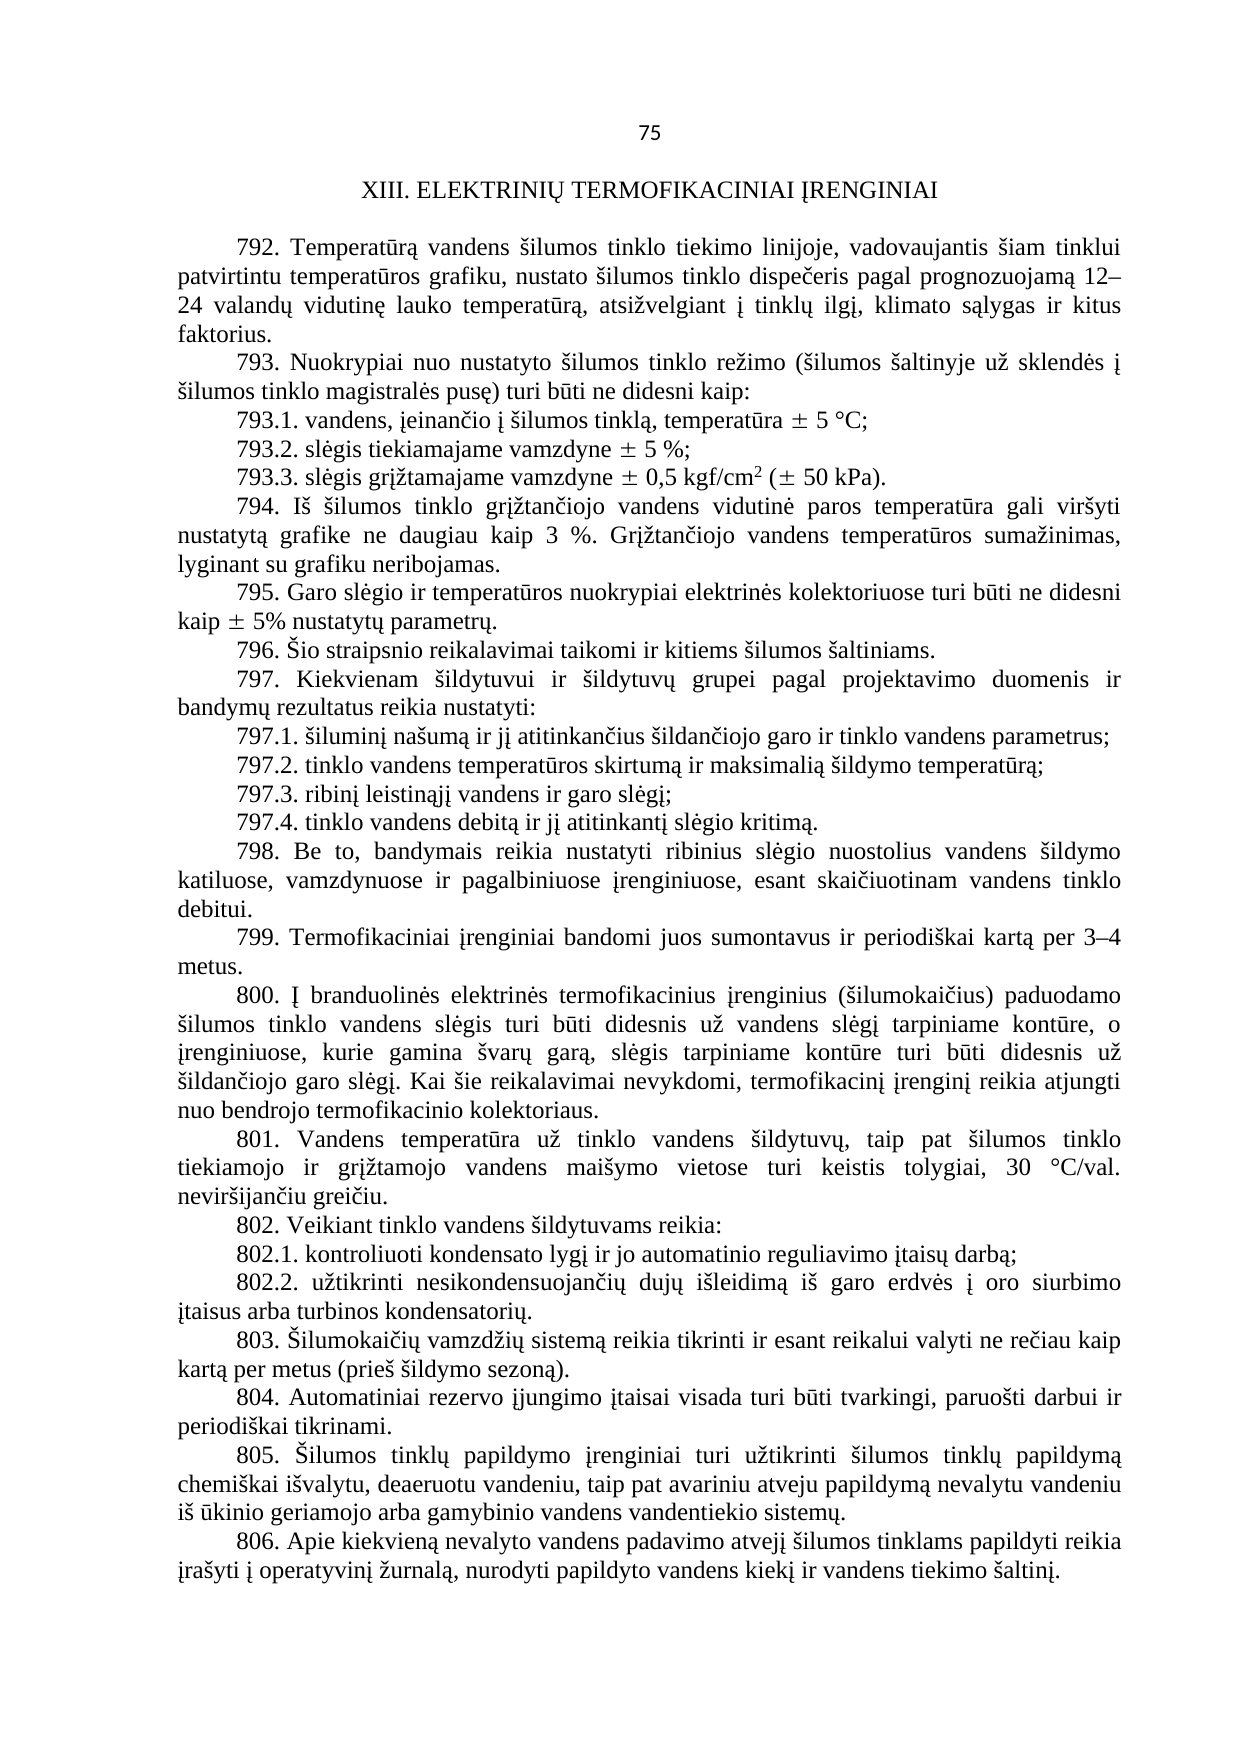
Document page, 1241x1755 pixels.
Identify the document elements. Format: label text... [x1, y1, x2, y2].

text 806. Apie kiekvieną nevalyto vandens padavimo atvejį šilumos tinklams papildyti reikia įrašyti į operatyvinį žurnalą, nurodyti papildyto vandens kiekį ir vandens tiekimo šaltinį. [177, 1526, 1122, 1584]
text 799. Termofikaciniai įrenginiai bandomi juos sumontavus ir periodiškai kartą per 3–4 metus. [177, 922, 1122, 980]
text 793.3. slėgis grįžtamajame vamzdyne  0,5 kgf/cm2 ( 50 kPa). [177, 462, 1122, 491]
subtitle XIII. ELEKTRINIŲ TERMOFIKACINIAI ĮRENGINIAI [177, 175, 1122, 204]
text 802. Veikiant tinklo vandens šildytuvams reikia: [177, 1210, 1122, 1239]
text 802.1. kontroliuoti kondensato lygį ir jo automatinio reguliavimo įtaisų darbą; [177, 1239, 1122, 1267]
text 801. Vandens temperatūra už tinklo vandens šildytuvų, taip pat šilumos tinklo tiekiamojo ir grįžtamojo vandens maišymo vietose turi keistis tolygiai, 30 °C/val. neviršijančiu greičiu. [177, 1124, 1122, 1210]
text 802.2. užtikrinti nesikondensuojančių dujų išleidimą iš garo erdvės į oro siurbimo įtaisus arba turbinos kondensatorių. [177, 1267, 1122, 1325]
text 793.2. slėgis tiekiamajame vamzdyne  5 %; [177, 434, 1122, 462]
text 796. Šio straipsnio reikalavimai taikomi ir kitiems šilumos šaltiniams. [177, 635, 1122, 664]
text 800. Į branduolinės elektrinės termofikacinius įrenginius (šilumokaičius) paduodamo šilumos tinklo vandens slėgis turi būti didesnis už vandens slėgį tarpiniame kontūre, o įrenginiuose, kurie gamina švarų garą, slėgis tarpiniame kontūre turi būti didesnis už šildančiojo garo slėgį. Kai šie reikalavimai nevykdomi, termofikacinį įrenginį reikia atjungti nuo bendrojo termofikacinio kolektoriaus. [177, 980, 1122, 1124]
text 797. Kiekvienam šildytuvui ir šildytuvų grupei pagal projektavimo duomenis ir bandymų rezultatus reikia nustatyti: [177, 664, 1122, 721]
text 798. Be to, bandymais reikia nustatyti ribinius slėgio nuostolius vandens šildymo katiluose, vamzdynuose ir pagalbiniuose įrenginiuose, esant skaičiuotinam vandens tinklo debitui. [177, 836, 1122, 922]
text 792. Temperatūrą vandens šilumos tinklo tiekimo linijoje, vadovaujantis šiam tinklui patvirtintu temperatūros grafiku, nustato šilumos tinklo dispečeris pagal prognozuojamą 12–24 valandų vidutinę lauko temperatūrą, atsižvelgiant į tinklų ilgį, klimato sąlygas ir kitus faktorius. [177, 232, 1122, 347]
text 797.3. ribinį leistinąjį vandens ir garo slėgį; [177, 779, 1122, 807]
text 795. Garo slėgio ir temperatūros nuokrypiai elektrinės kolektoriuose turi būti ne didesni kaip  5% nustatytų parametrų. [177, 577, 1122, 635]
text 797.2. tinklo vandens temperatūros skirtumą ir maksimalią šildymo temperatūrą; [177, 750, 1122, 779]
text 797.4. tinklo vandens debitą ir jį atitinkantį slėgio kritimą. [177, 807, 1122, 836]
text 805. Šilumos tinklų papildymo įrenginiai turi užtikrinti šilumos tinklų papildymą chemiškai išvalytu, deaeruotu vandeniu, taip pat avariniu atveju papildymą nevalytu vandeniu iš ūkinio geriamojo arba gamybinio vandens vandentiekio sistemų. [177, 1440, 1122, 1526]
text 794. Iš šilumos tinklo grįžtančiojo vandens vidutinė paros temperatūra gali viršyti nustatytą grafike ne daugiau kaip 3 %. Grįžtančiojo vandens temperatūros sumažinimas, lyginant su grafiku neribojamas. [177, 491, 1122, 577]
text 803. Šilumokaičių vamzdžių sistemą reikia tikrinti ir esant reikalui valyti ne rečiau kaip kartą per metus (prieš šildymo sezoną). [177, 1325, 1122, 1382]
text 793. Nuokrypiai nuo nustatyto šilumos tinklo režimo (šilumos šaltinyje už sklendės į šilumos tinklo magistralės pusę) turi būti ne didesni kaip: [177, 347, 1122, 405]
text 804. Automatiniai rezervo įjungimo įtaisai visada turi būti tvarkingi, paruošti darbui ir periodiškai tikrinami. [177, 1382, 1122, 1440]
text 797.1. šiluminį našumą ir jį atitinkančius šildančiojo garo ir tinklo vandens parametrus; [177, 721, 1122, 750]
text 793.1. vandens, įeinančio į šilumos tinklą, temperatūra  5 °C; [177, 405, 1122, 434]
